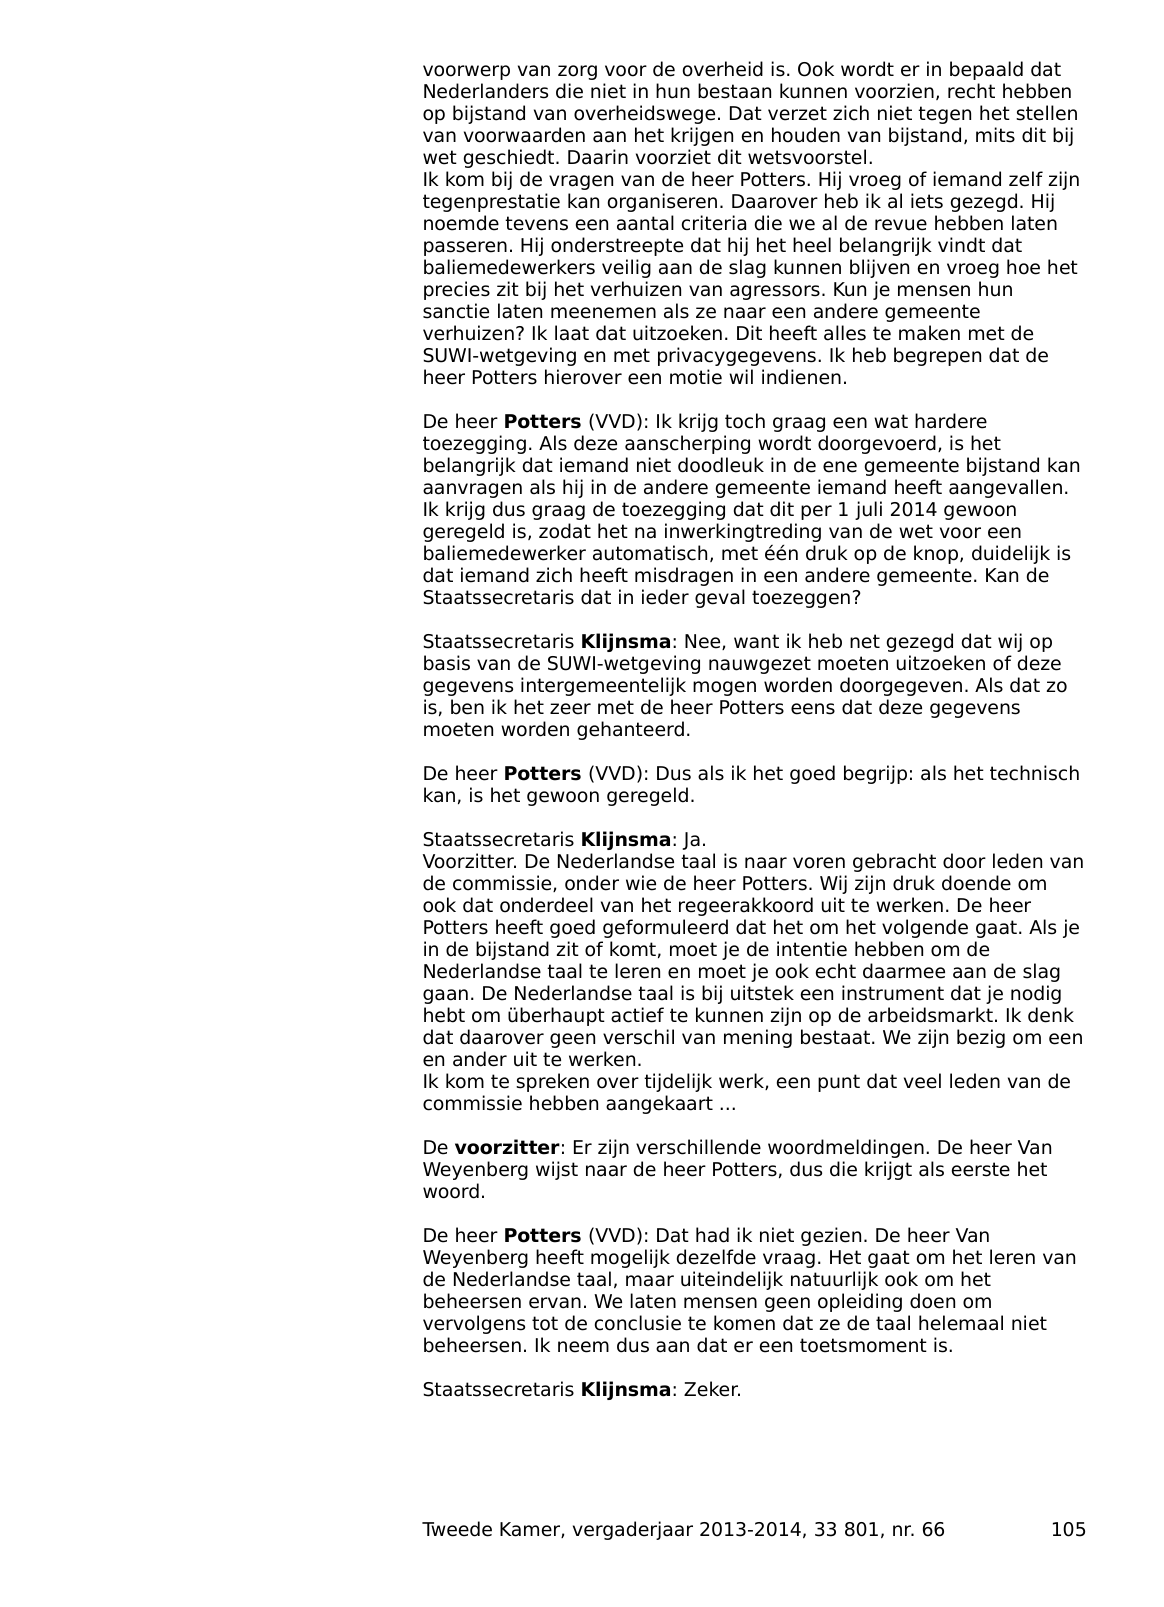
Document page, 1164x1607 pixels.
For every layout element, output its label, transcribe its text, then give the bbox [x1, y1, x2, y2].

text Staatssecretaris Klijnsma: Ja. [422, 829, 1087, 851]
text voorwerp van zorg voor de overheid is. Ook wordt er in bepaald dat Nederlanders die niet in hun bestaan kunnen voorzien, recht hebben op bijstand van overheidswege. Dat verzet zich niet tegen het stellen van voorwaarden aan het krijgen en houden van bijstand, mits dit bij wet geschiedt. Daarin voorziet dit wetsvoorstel. [422, 59, 1087, 169]
text Staatssecretaris Klijnsma: Nee, want ik heb net gezegd dat wij op basis van de SUWI-wetgeving nauwgezet moeten uitzoeken of deze gegevens intergemeentelijk mogen worden doorgegeven. Als dat zo is, ben ik het zeer met de heer Potters eens dat deze gegevens moeten worden gehanteerd. [422, 631, 1087, 741]
text Ik kom bij de vragen van de heer Potters. Hij vroeg of iemand zelf zijn tegenprestatie kan organiseren. Daarover heb ik al iets gezegd. Hij noemde tevens een aantal criteria die we al de revue hebben laten passeren. Hij onderstreepte dat hij het heel belangrijk vindt dat baliemedewerkers veilig aan de slag kunnen blijven en vroeg hoe het precies zit bij het verhuizen van agressors. Kun je mensen hun sanctie laten meenemen als ze naar een andere gemeente verhuizen? Ik laat dat uitzoeken. Dit heeft alles te maken met de SUWI-wetgeving en met privacygegevens. Ik heb begrepen dat de heer Potters hierover een motie wil indienen. [422, 169, 1087, 389]
text De heer Potters (VVD): Dus als ik het goed begrijp: als het technisch kan, is het gewoon geregeld. [422, 763, 1087, 807]
text Staatssecretaris Klijnsma: Zeker. [422, 1379, 1087, 1401]
text Ik kom te spreken over tijdelijk werk, een punt dat veel leden van de commissie hebben aangekaart ... [422, 1071, 1087, 1115]
text De heer Potters (VVD): Dat had ik niet gezien. De heer Van Weyenberg heeft mogelijk dezelfde vraag. Het gaat om het leren van de Nederlandse taal, maar uiteindelijk natuurlijk ook om het beheersen ervan. We laten mensen geen opleiding doen om vervolgens tot de conclusie te komen dat ze de taal helemaal niet beheersen. Ik neem dus aan dat er een toetsmoment is. [422, 1225, 1087, 1357]
text De voorzitter: Er zijn verschillende woordmeldingen. De heer Van Weyenberg wijst naar de heer Potters, dus die krijgt als eerste het woord. [422, 1137, 1087, 1203]
text Voorzitter. De Nederlandse taal is naar voren gebracht door leden van de commissie, onder wie de heer Potters. Wij zijn druk doende om ook dat onderdeel van het regeerakkoord uit te werken. De heer Potters heeft goed geformuleerd dat het om het volgende gaat. Als je in de bijstand zit of komt, moet je de intentie hebben om de Nederlandse taal te leren en moet je ook echt daarmee aan de slag gaan. De Nederlandse taal is bij uitstek een instrument dat je nodig hebt om überhaupt actief te kunnen zijn op de arbeidsmarkt. Ik denk dat daarover geen verschil van mening bestaat. We zijn bezig om een en ander uit te werken. [422, 851, 1087, 1071]
text De heer Potters (VVD): Ik krijg toch graag een wat hardere toezegging. Als deze aanscherping wordt doorgevoerd, is het belangrijk dat iemand niet doodleuk in de ene gemeente bijstand kan aanvragen als hij in de andere gemeente iemand heeft aangevallen. Ik krijg dus graag de toezegging dat dit per 1 juli 2014 gewoon geregeld is, zodat het na inwerkingtreding van de wet voor een baliemedewerker automatisch, met één druk op de knop, duidelijk is dat iemand zich heeft misdragen in een andere gemeente. Kan de Staatssecretaris dat in ieder geval toezeggen? [422, 411, 1087, 609]
